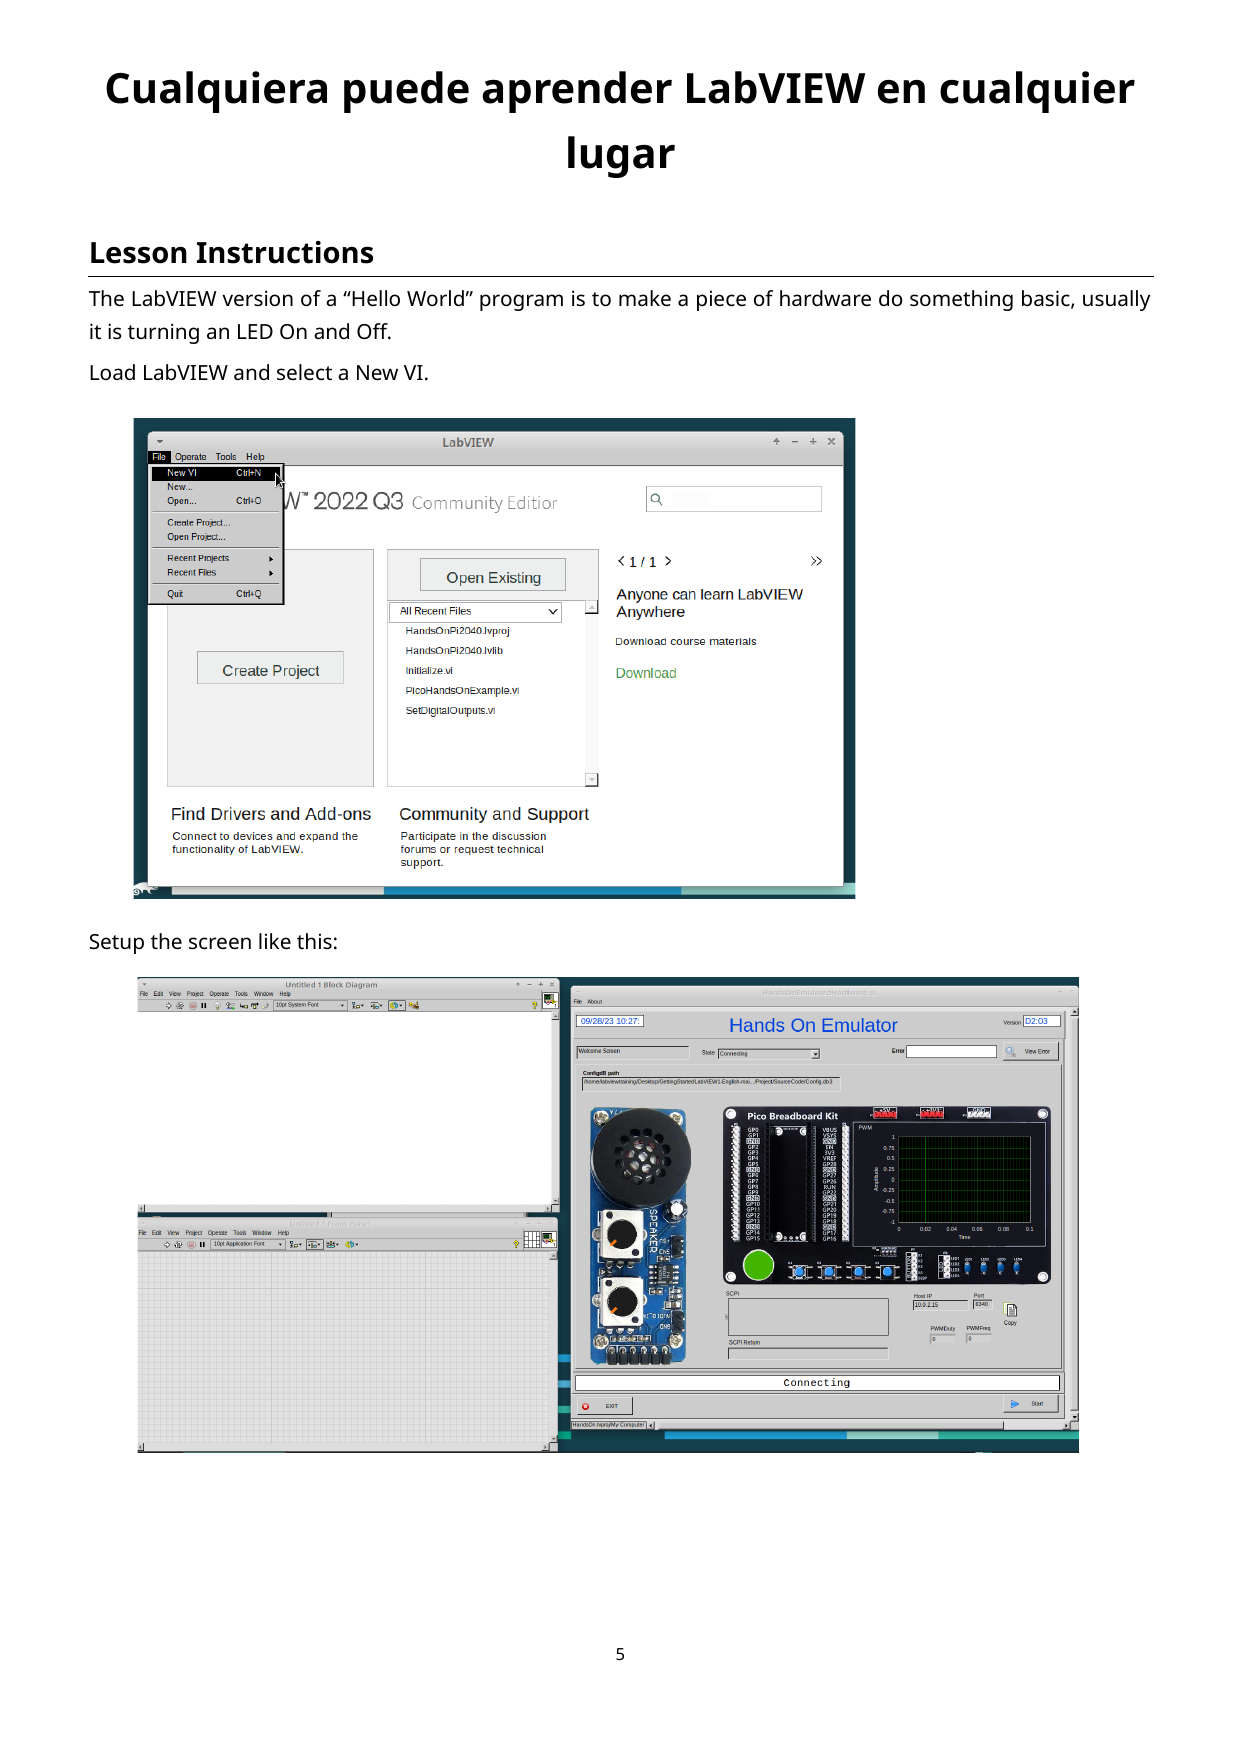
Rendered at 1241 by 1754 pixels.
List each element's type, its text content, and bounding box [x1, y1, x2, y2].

text The LabVIEW version of a “Hello World” program is to make a piece of hardware do something basic, usually it is turning an LED On and Off. [88, 284, 1152, 345]
text Load LabVIEW and select a New VI. [88, 358, 1152, 387]
picture [133, 418, 856, 899]
text Setup the screen like this: [88, 927, 1152, 956]
picture [137, 977, 1079, 1453]
subtitle Lesson Instructions [88, 232, 1152, 272]
